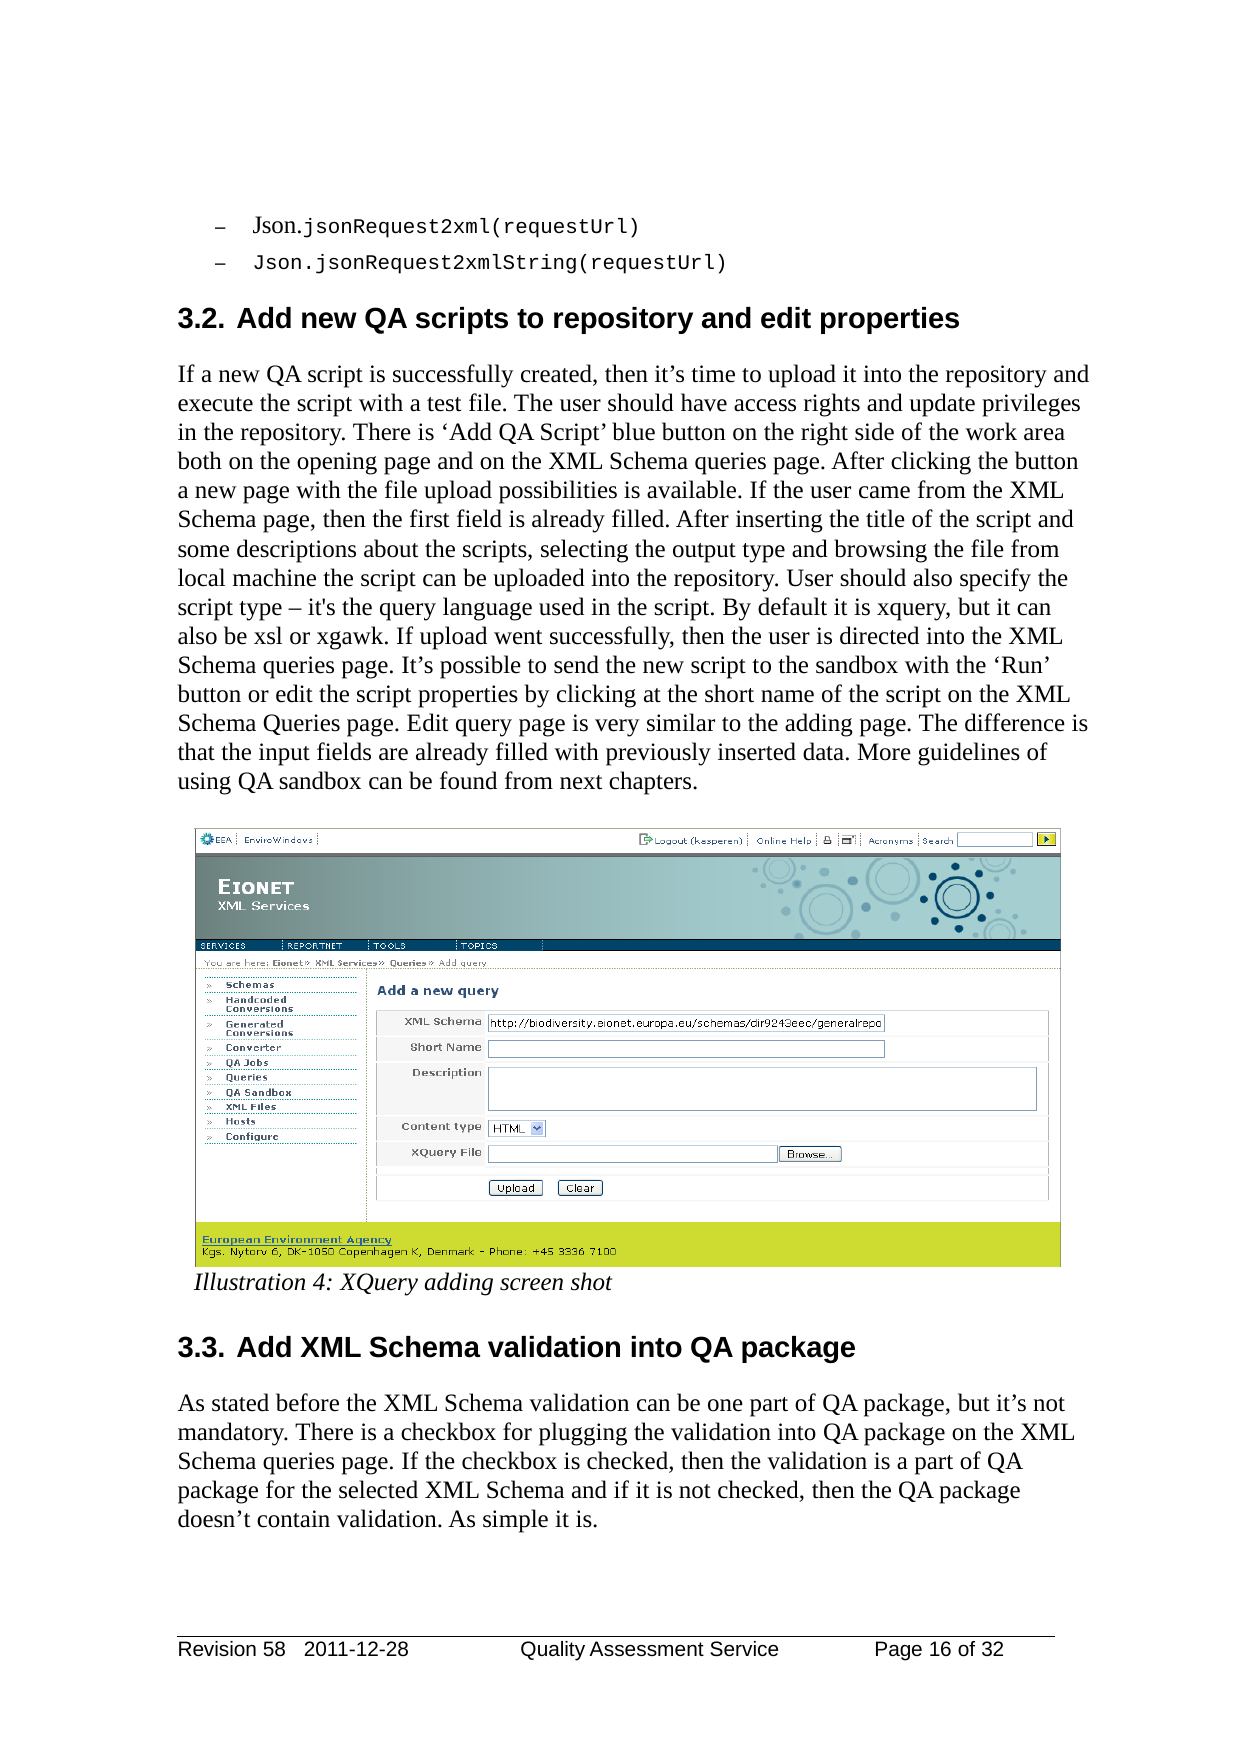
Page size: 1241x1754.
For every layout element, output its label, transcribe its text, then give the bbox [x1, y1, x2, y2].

text As stated before the XML Schema validation can be one part of QA package, but it’s not mandatory. There is a checkbox for plugging the validation into QA package on the XML Schema queries page. If the checkbox is checked, then the validation is a part of QA package for the selected XML Schema and if it is not checked, then the QA package doesn’t contain validation. As simple it is. [177, 1388, 1092, 1533]
list Json.jsonRequest2xmlString(requestUrl) [215, 252, 1092, 276]
subtitle Add XML Schema validation into QA package [177, 1330, 1092, 1363]
text If a new QA script is successfully created, then it’s time to upload it into the repository and execute the script with a test file. The user should have access rights and update privileges in the repository. There is ‘Add QA Script’ blue button on the right side of the work area both on the opening page and on the XML Schema queries page. After clicking the button a new page with the file upload possibilities is available. If the user came from the XML Schema page, then the first field is already filled. After inserting the title of the script and some descriptions about the scripts, selecting the output type and browsing the file from local machine the script can be uploaded into the repository. User should also specify the script type – it's the query language used in the script. By default it is xquery, but it can also be xsl or xgawk. If upload went successfully, then the user is directed into the XML Schema queries page. It’s possible to send the new script to the sandbox with the ‘Run’ button or edit the script properties by clicking at the short name of the script on the XML Schema Queries page. Edit query page is very similar to the adding page. The difference is that the input fields are already filled with previously inserted data. More guidelines of using QA sandbox can be found from next chapters. [177, 359, 1092, 795]
list Json.jsonRequest2xml(requestUrl) [215, 210, 1092, 240]
subtitle Add new QA scripts to repository and edit properties [177, 301, 1092, 334]
text Illustration 4: XQuery adding screen shot [194, 1267, 1061, 1296]
